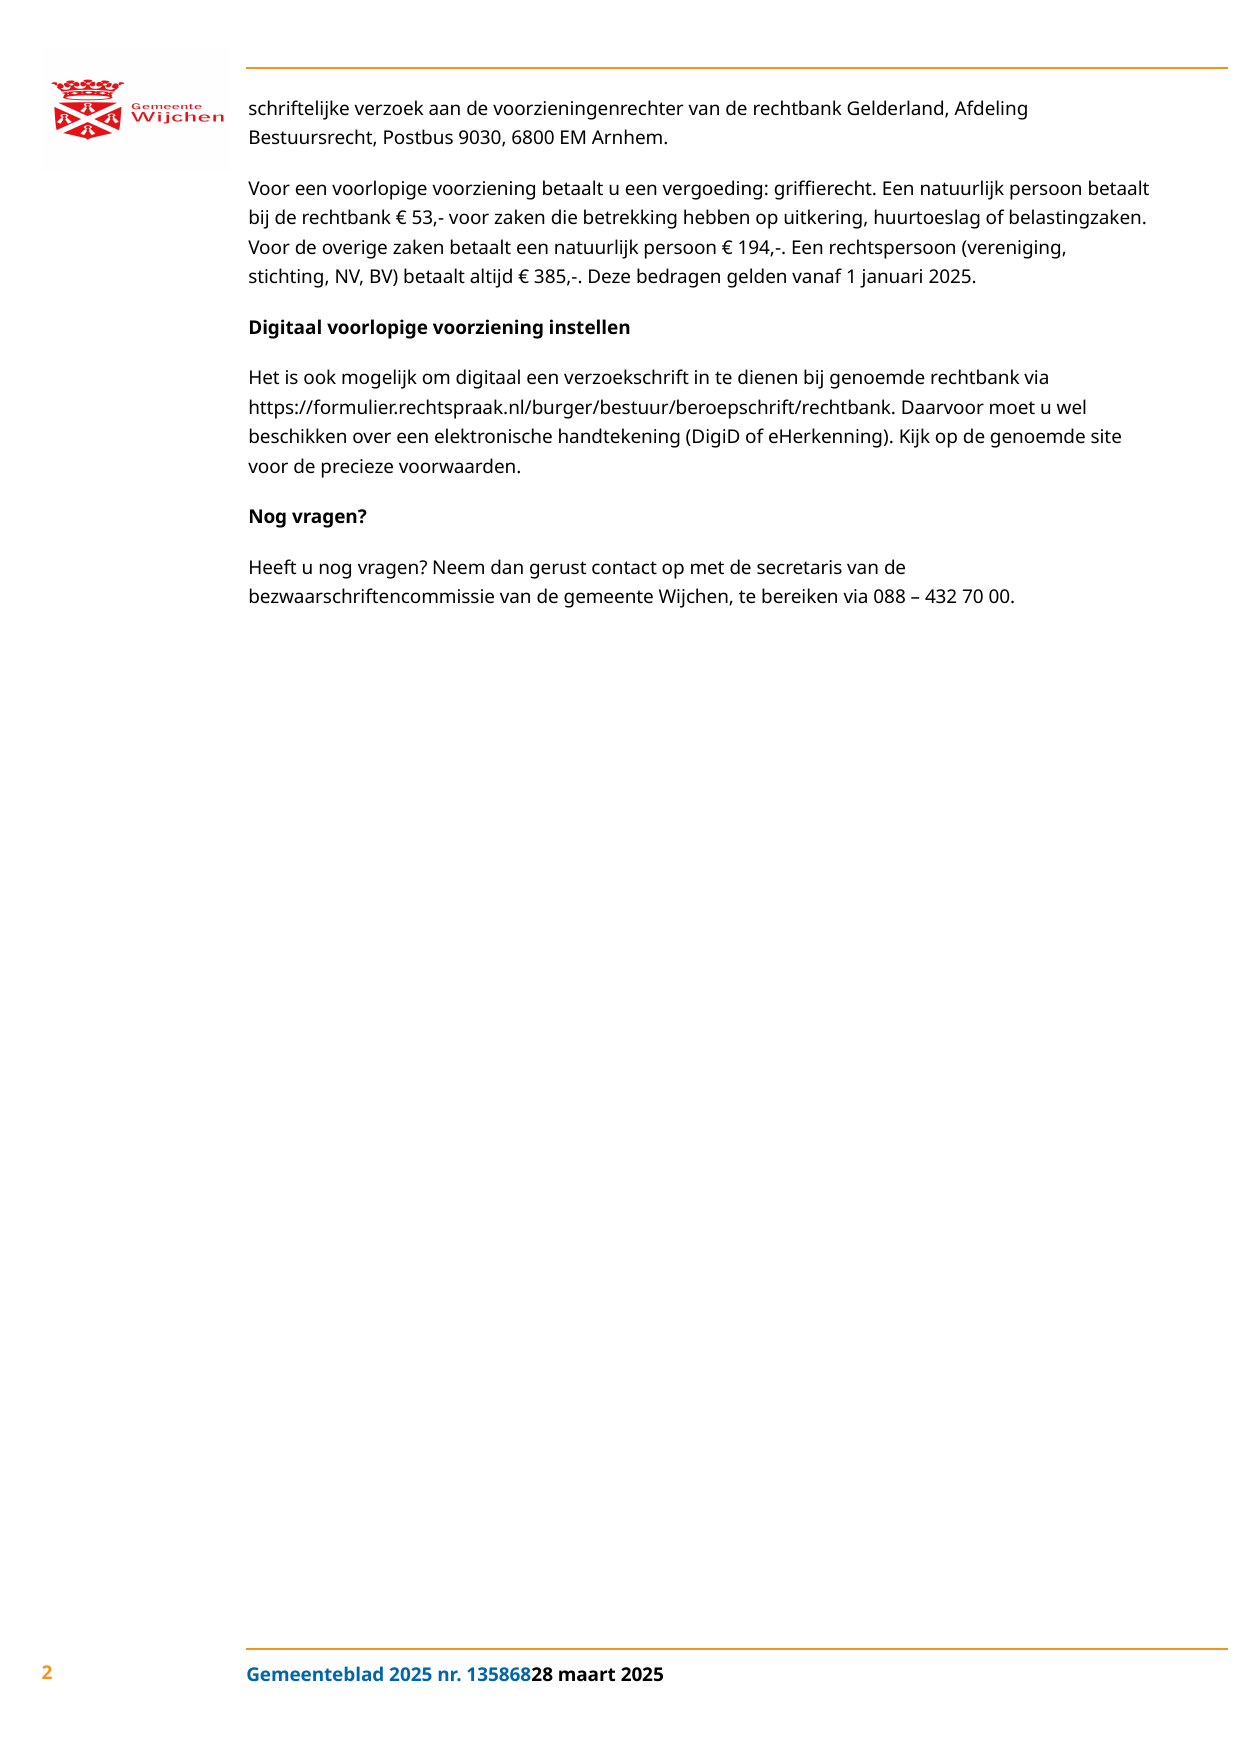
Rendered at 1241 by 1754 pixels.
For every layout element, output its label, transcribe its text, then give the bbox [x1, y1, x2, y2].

picture [41, 47, 231, 172]
text Digitaal voorlopige voorziening instellen [248, 314, 1152, 340]
text Nog vragen? [248, 503, 1152, 529]
text Voor een voorlopige voorziening betaalt u een vergoeding: griffierecht. Een natuurlijk persoon betaalt bij de rechtbank € 53,- voor zaken die betrekking hebben op uitkering, huurtoeslag of belastingzaken. Voor de overige zaken betaalt een natuurlijk persoon € 194,-. Een rechtspersoon (vereniging, stichting, NV, BV) betaalt altijd € 385,-. Deze bedragen gelden vanaf 1 januari 2025. [248, 175, 1152, 289]
text schriftelijke verzoek aan de voorzieningenrechter van de rechtbank Gelderland, Afdeling Bestuursrecht, Postbus 9030, 6800 EM Arnhem. [248, 95, 1152, 150]
text Heeft u nog vragen? Neem dan gerust contact op met de secretaris van de bezwaarschriftencommissie van de gemeente Wijchen, te bereiken via 088 – 432 70 00. [248, 554, 1152, 609]
text Het is ook mogelijk om digitaal een verzoekschrift in te dienen bij genoemde rechtbank via https://formulier.rechtspraak.nl/burger/bestuur/beroepschrift/rechtbank. Daarvoor moet u wel beschikken over een elektronische handtekening (DigiD of eHerkenning). Kijk op de genoemde site voor de precieze voorwaarden. [248, 364, 1152, 479]
